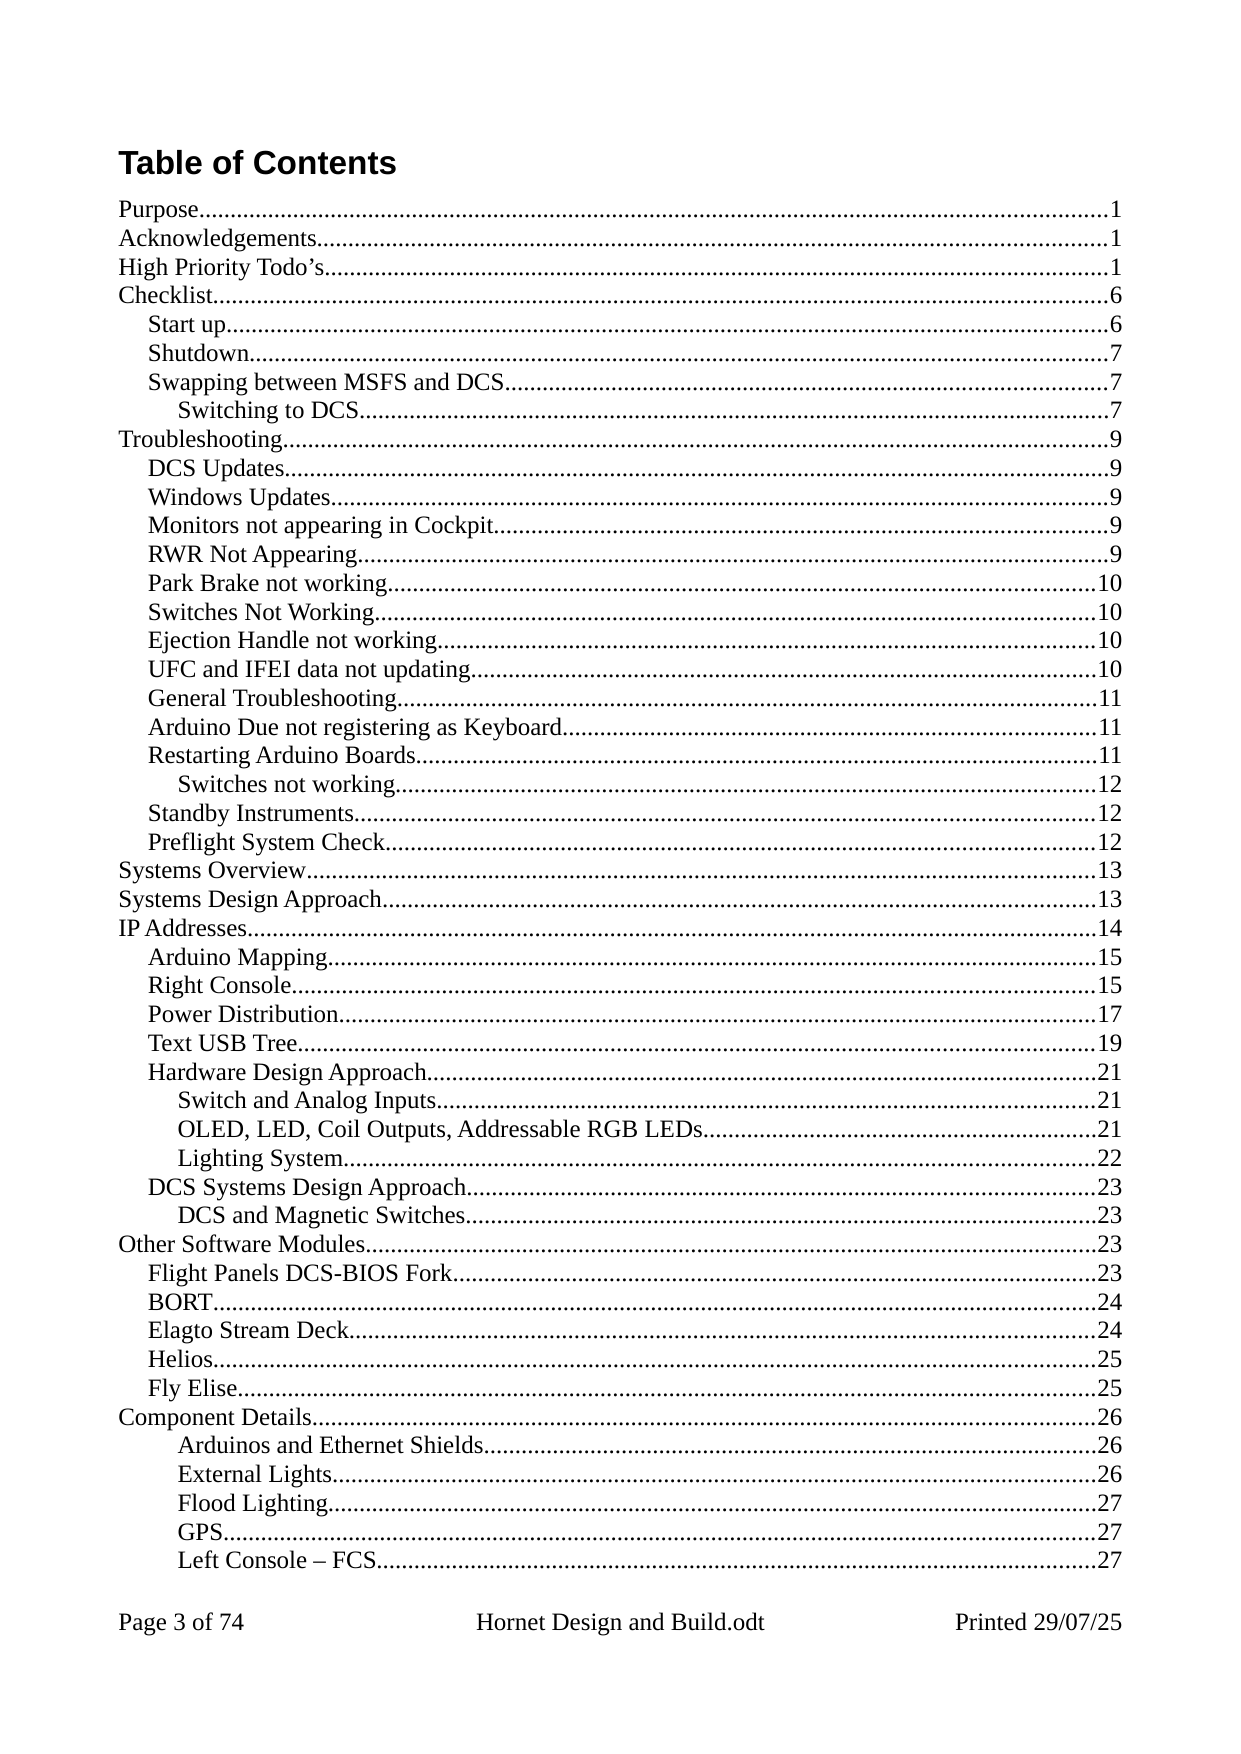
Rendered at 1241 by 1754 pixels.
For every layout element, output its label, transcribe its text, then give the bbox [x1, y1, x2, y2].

text Helios 25 [148, 1344, 1122, 1373]
text Lighting System 22 [177, 1143, 1122, 1172]
text DCS Updates 9 [148, 453, 1122, 482]
text Flood Lighting 27 [177, 1488, 1122, 1517]
text Park Brake not working 10 [148, 568, 1122, 597]
text Arduino Mapping 15 [148, 942, 1122, 970]
text General Troubleshooting 11 [148, 683, 1122, 712]
text Swapping between MSFS and DCS 7 [148, 367, 1122, 395]
text Start up 6 [148, 309, 1122, 338]
text OLED, LED, Coil Outputs, Addressable RGB LEDs 21 [177, 1114, 1122, 1143]
text Monitors not appearing in Cockpit 9 [148, 510, 1122, 539]
text Left Console – FCS 27 [177, 1545, 1122, 1574]
text Checklist 6 [118, 280, 1122, 309]
text Standby Instruments 12 [148, 798, 1122, 827]
text External Lights 26 [177, 1459, 1122, 1488]
text Arduino Due not registering as Keyboard 11 [148, 712, 1122, 740]
text Switch and Analog Inputs 21 [177, 1085, 1122, 1114]
text GPS 27 [177, 1517, 1122, 1545]
text Ejection Handle not working 10 [148, 625, 1122, 654]
text Power Distribution 17 [148, 999, 1122, 1028]
text Shutdown 7 [148, 338, 1122, 367]
text Windows Updates 9 [148, 482, 1122, 510]
text Purpose 1 [118, 194, 1122, 223]
text Component Details 26 [118, 1402, 1122, 1430]
text Switching to DCS 7 [177, 395, 1122, 424]
subtitle Table of Contents [118, 143, 1122, 182]
text Other Software Modules 23 [118, 1229, 1122, 1258]
text Switches not working 12 [177, 769, 1122, 798]
text Arduinos and Ethernet Shields 26 [177, 1430, 1122, 1459]
text Systems Overview 13 [118, 855, 1122, 884]
text Text USB Tree 19 [148, 1028, 1122, 1057]
text Fly Elise 25 [148, 1373, 1122, 1402]
text Hardware Design Approach 21 [148, 1057, 1122, 1085]
text BORT 24 [148, 1287, 1122, 1315]
text Restarting Arduino Boards 11 [148, 740, 1122, 769]
text UFC and IFEI data not updating 10 [148, 654, 1122, 683]
text RWR Not Appearing 9 [148, 539, 1122, 568]
text IP Addresses 14 [118, 913, 1122, 942]
text Flight Panels DCS-BIOS Fork 23 [148, 1258, 1122, 1287]
text High Priority Todo’s 1 [118, 252, 1122, 280]
text Systems Design Approach 13 [118, 884, 1122, 913]
text DCS Systems Design Approach 23 [148, 1172, 1122, 1200]
text DCS and Magnetic Switches 23 [177, 1200, 1122, 1229]
text Right Console 15 [148, 970, 1122, 999]
text Preflight System Check 12 [148, 827, 1122, 855]
text Switches Not Working 10 [148, 597, 1122, 625]
text Troubleshooting 9 [118, 424, 1122, 453]
text Elagto Stream Deck 24 [148, 1315, 1122, 1344]
text Acknowledgements 1 [118, 223, 1122, 252]
